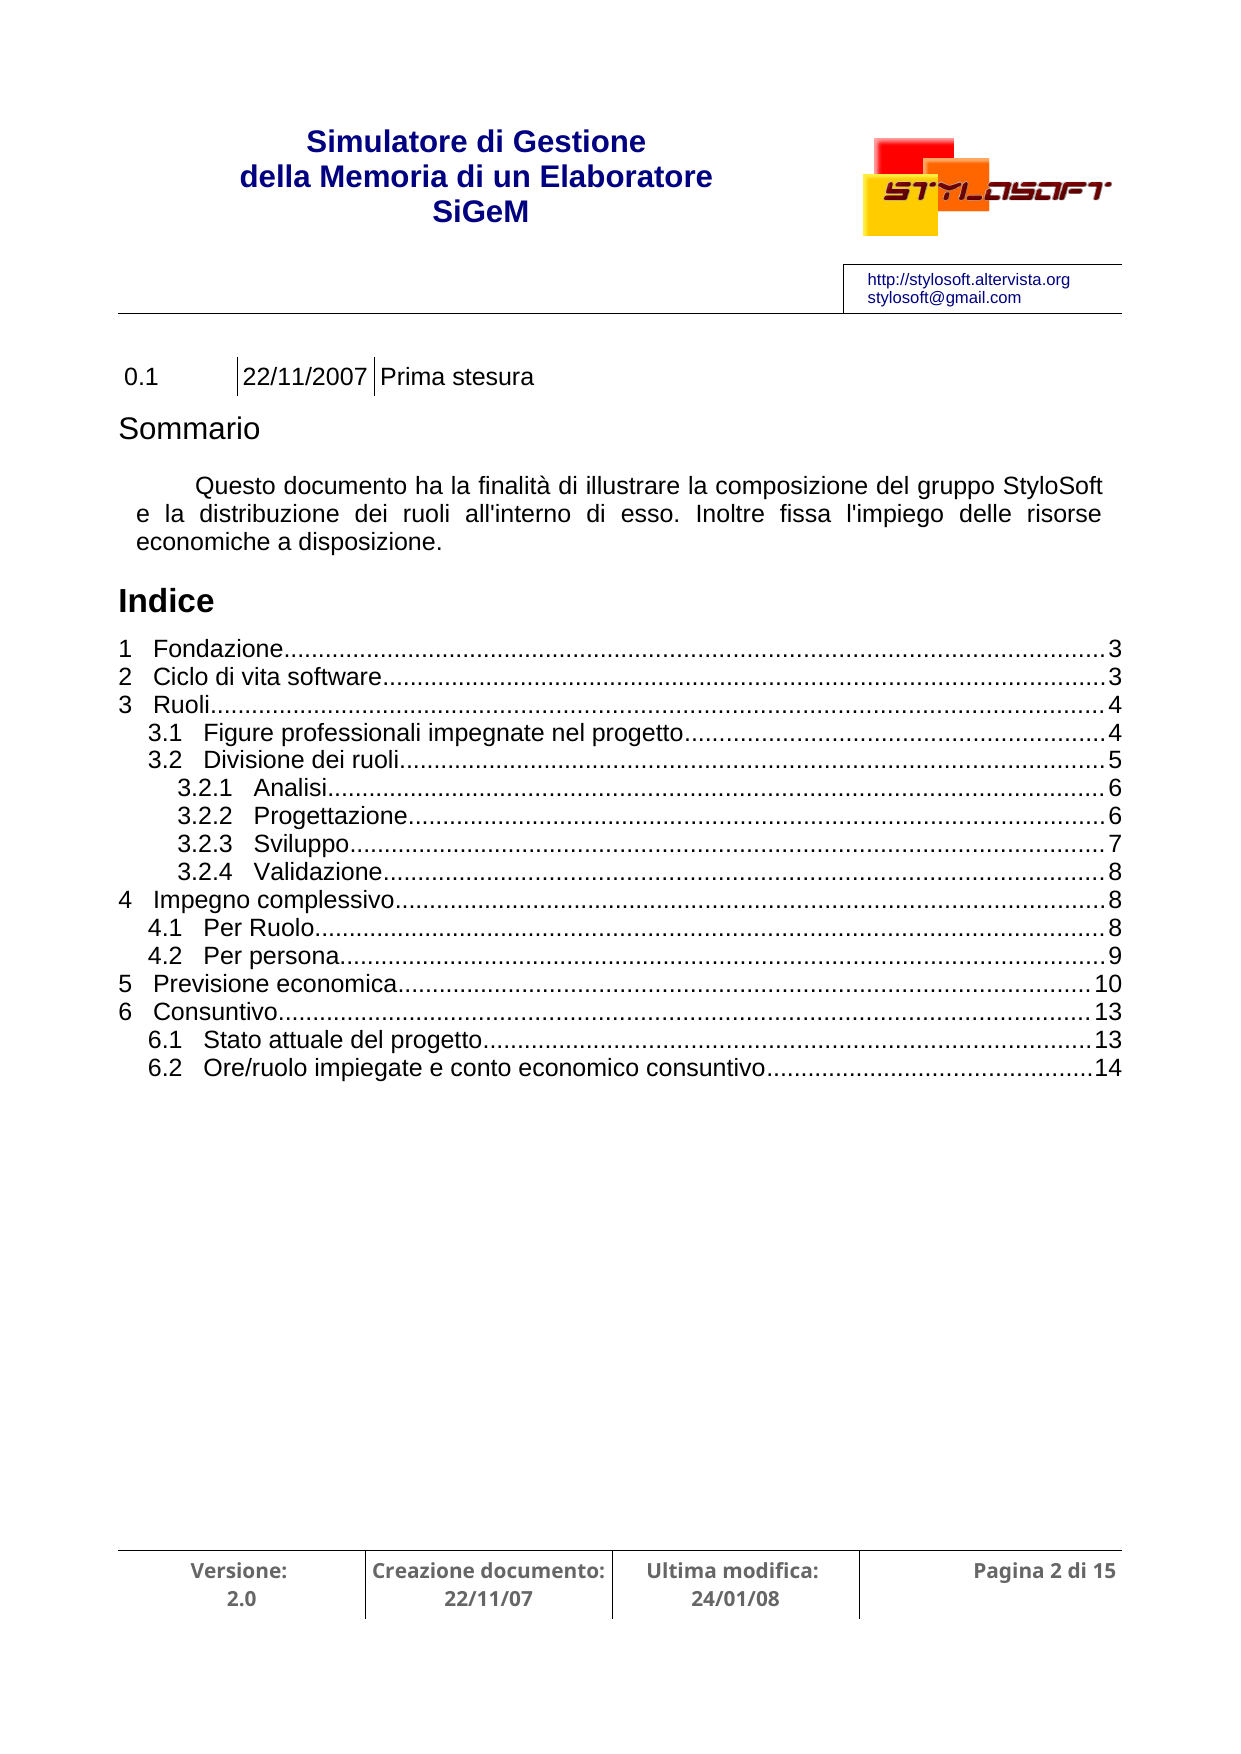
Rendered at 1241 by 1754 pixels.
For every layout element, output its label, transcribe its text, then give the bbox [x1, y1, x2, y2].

text 3 Ruoli 4 [118, 690, 1122, 718]
table_cell 22/11/2007 [238, 357, 374, 396]
subtitle Indice [118, 582, 1122, 620]
text 4.1 Per Ruolo 8 [148, 914, 1122, 942]
table_cell 0.1 [118, 357, 237, 396]
text 3.1 Figure professionali impegnate nel progetto 4 [148, 718, 1122, 746]
text 2 Ciclo di vita software 3 [118, 662, 1122, 690]
text 4.2 Per persona 9 [148, 942, 1122, 969]
text 4 Impegno complessivo 8 [118, 886, 1122, 914]
text 3.2.3 Sviluppo 7 [177, 830, 1122, 858]
text 3.2.4 Validazione 8 [177, 858, 1122, 886]
table_cell Prima stesura [375, 357, 1122, 396]
text 1 Fondazione 3 [118, 634, 1122, 662]
text 6.1 Stato attuale del progetto 13 [148, 1025, 1122, 1053]
text 3.2.2 Progettazione 6 [177, 802, 1122, 830]
picture [848, 123, 1117, 247]
text 3.2 Divisione dei ruoli 5 [148, 746, 1122, 774]
text 3.2.1 Analisi 6 [177, 774, 1122, 802]
subtitle Sommario [118, 411, 1122, 446]
text Questo documento ha la finalità di illustrare la composizione del gruppo StyloSoft e la distribuzione dei ruoli all'interno di esso. Inoltre fissa l'impiego delle risorse economiche a disposizione. [136, 472, 1104, 556]
text 6.2 Ore/ruolo impiegate e conto economico consuntivo 14 [148, 1053, 1122, 1081]
text 6 Consuntivo 13 [118, 997, 1122, 1025]
text 5 Previsione economica 10 [118, 969, 1122, 997]
